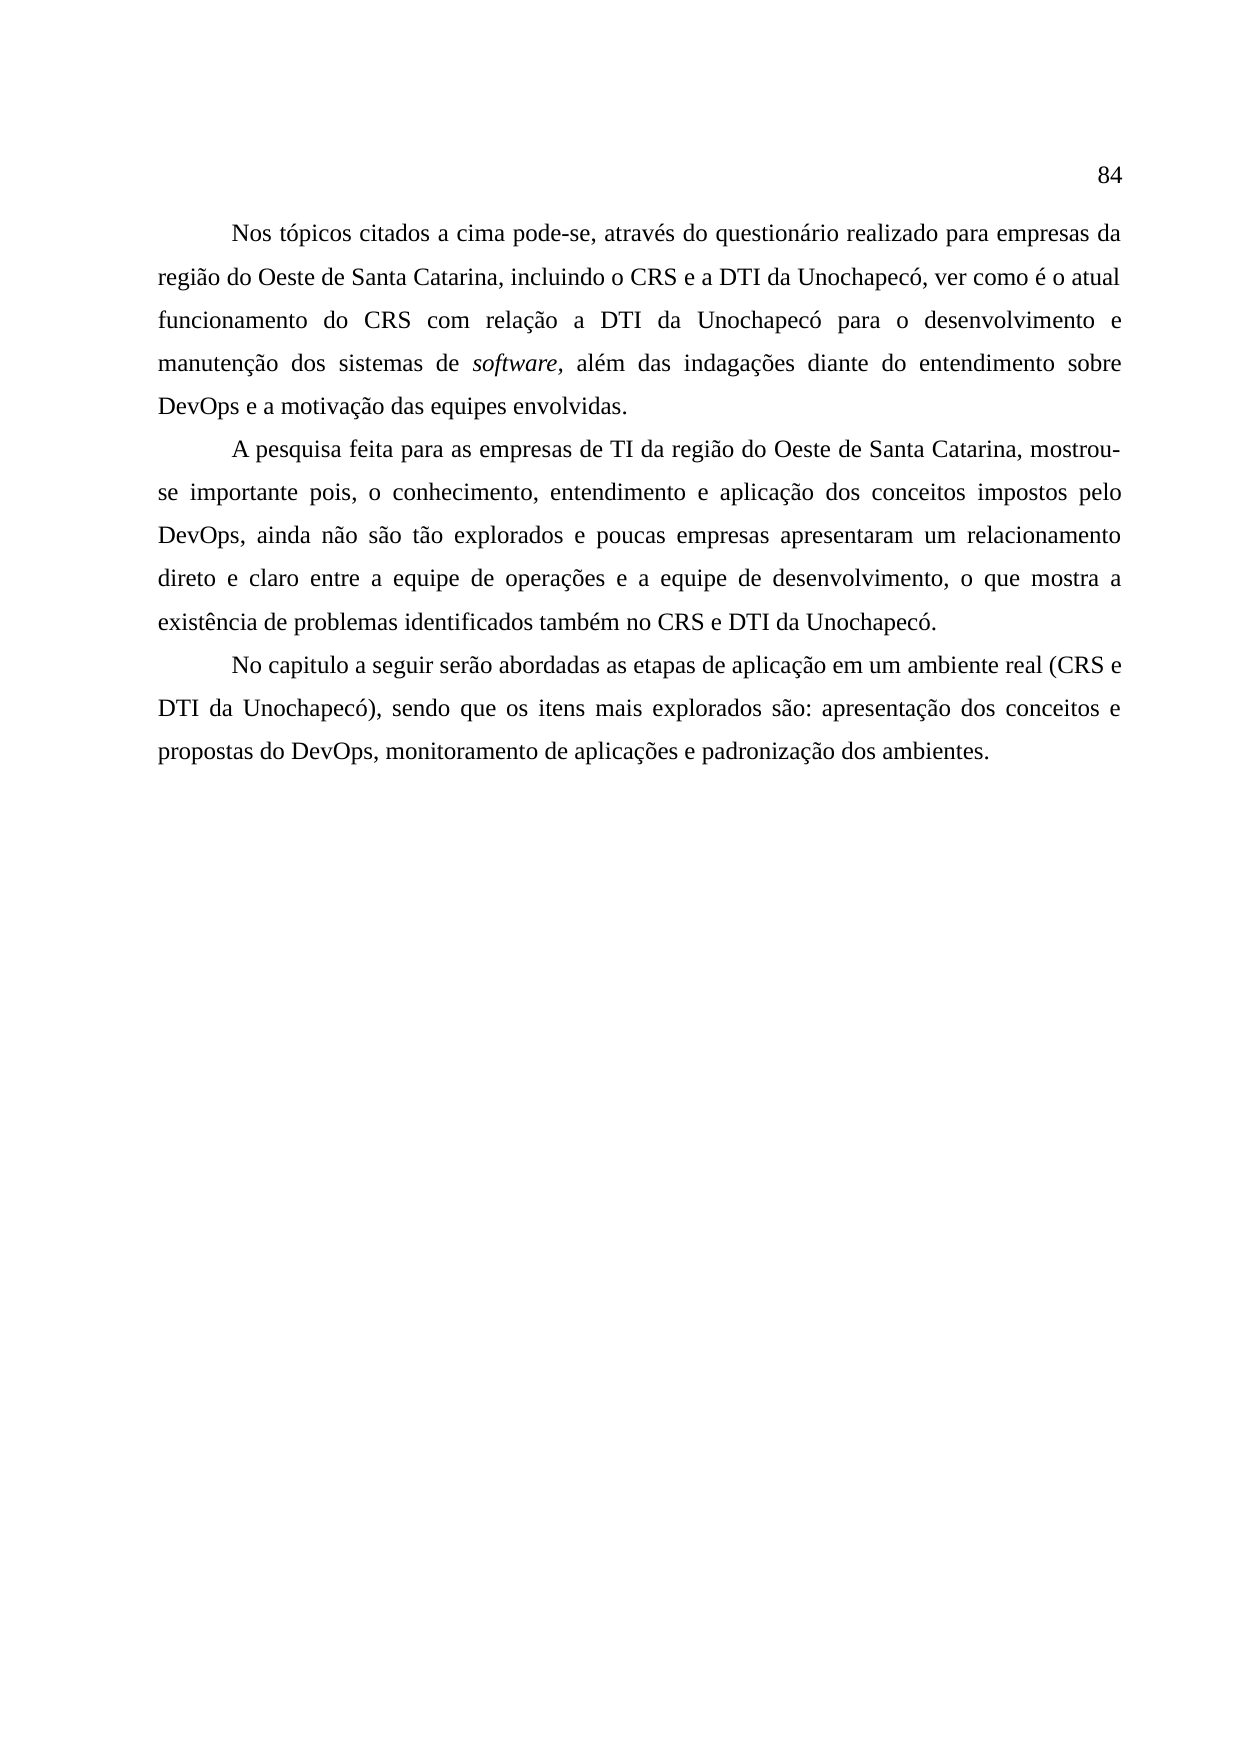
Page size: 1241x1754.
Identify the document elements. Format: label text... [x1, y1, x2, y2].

text No capitulo a seguir serão abordadas as etapas de aplicação em um ambiente real (CRS e DTI da Unochapecó), sendo que os itens mais explorados são: apresentação dos conceitos e propostas do DevOps, monitoramento de aplicações e padronização dos ambientes. [158, 650, 1122, 765]
text Nos tópicos citados a cima pode-se, através do questionário realizado para empresas da região do Oeste de Santa Catarina, incluindo o CRS e a DTI da Unochapecó, ver como é o atual funcionamento do CRS com relação a DTI da Unochapecó para o desenvolvimento e manutenção dos sistemas de software, além das indagações diante do entendimento sobre DevOps e a motivação das equipes envolvidas. [158, 218, 1122, 420]
text A pesquisa feita para as empresas de TI da região do Oeste de Santa Catarina, mostrou-se importante pois, o conhecimento, entendimento e aplicação dos conceitos impostos pelo DevOps, ainda não são tão explorados e poucas empresas apresentaram um relacionamento direto e claro entre a equipe de operações e a equipe de desenvolvimento, o que mostra a existência de problemas identificados também no CRS e DTI da Unochapecó. [158, 434, 1122, 635]
